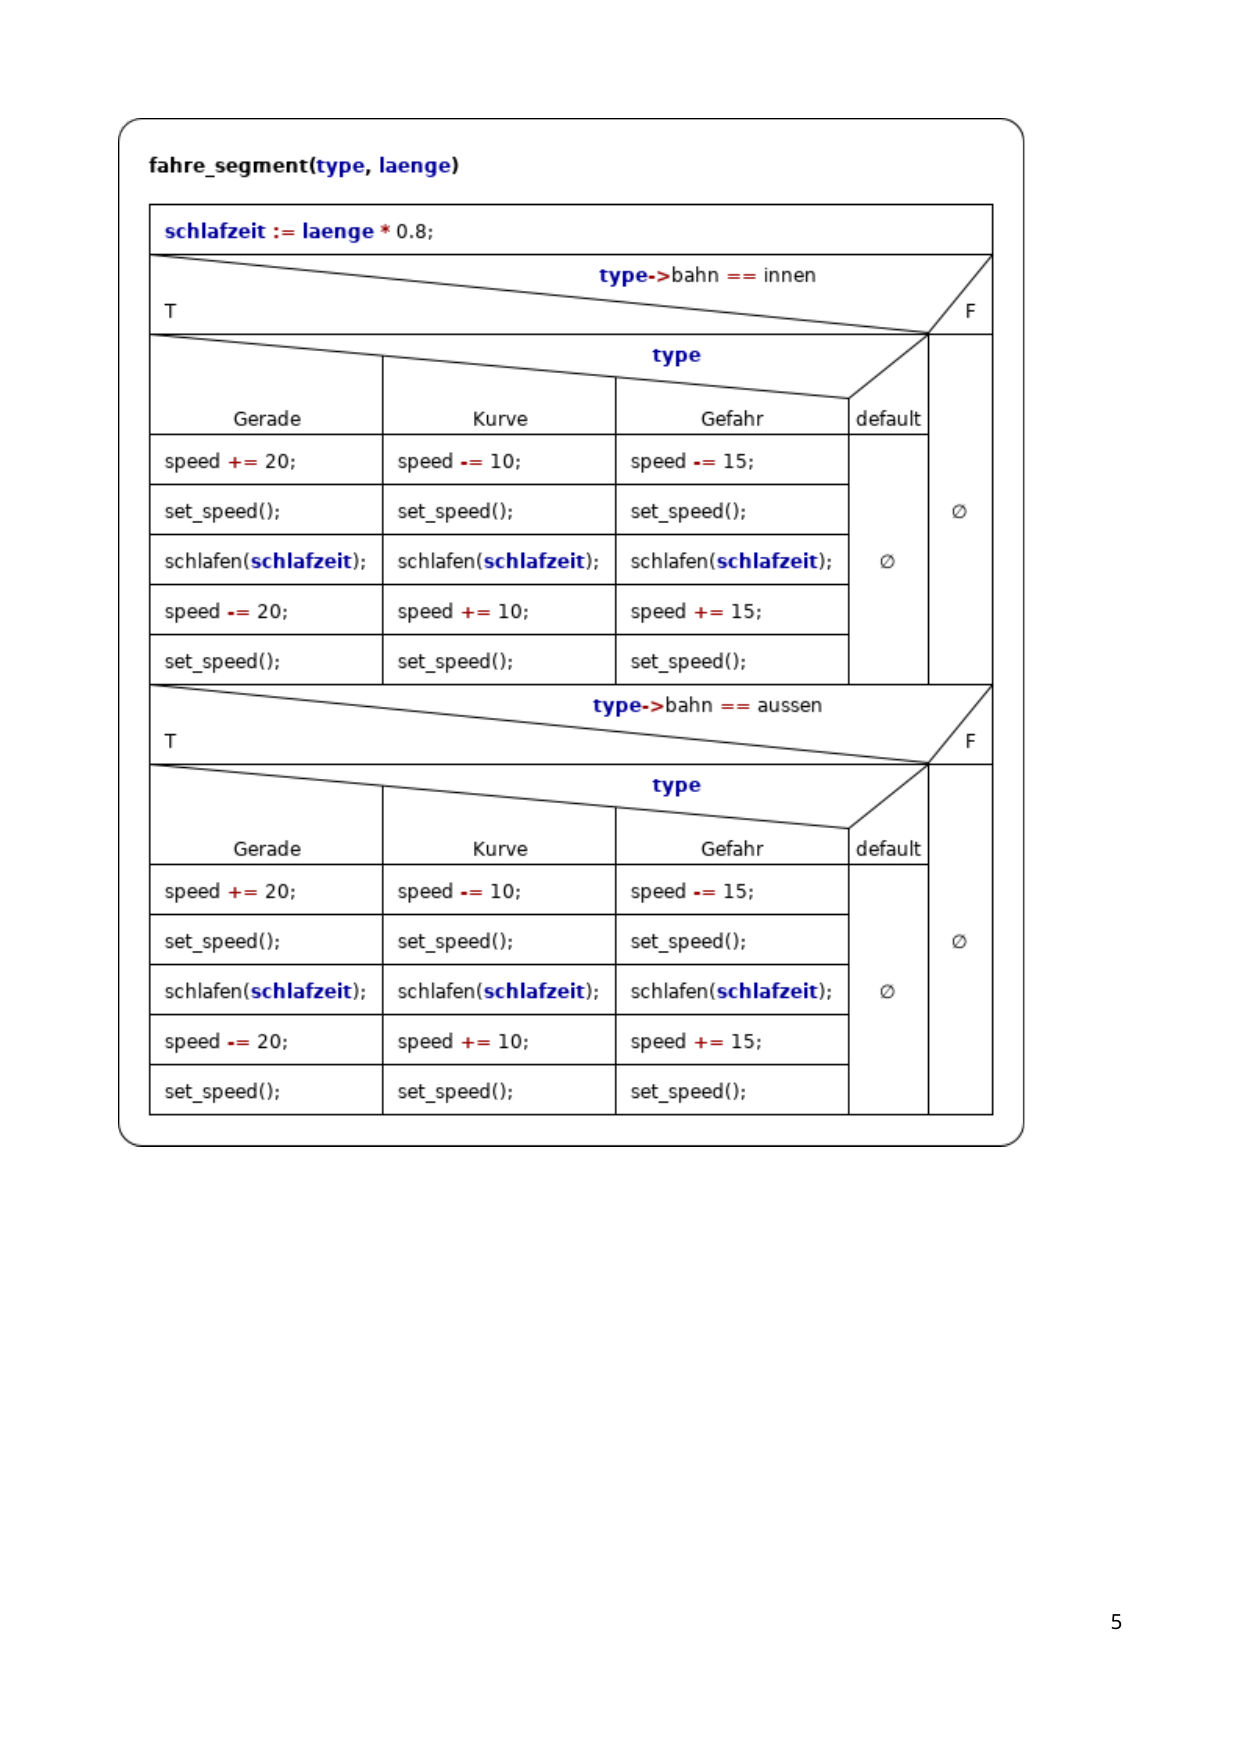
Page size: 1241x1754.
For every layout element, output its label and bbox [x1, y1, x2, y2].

picture [118, 118, 1025, 1147]
